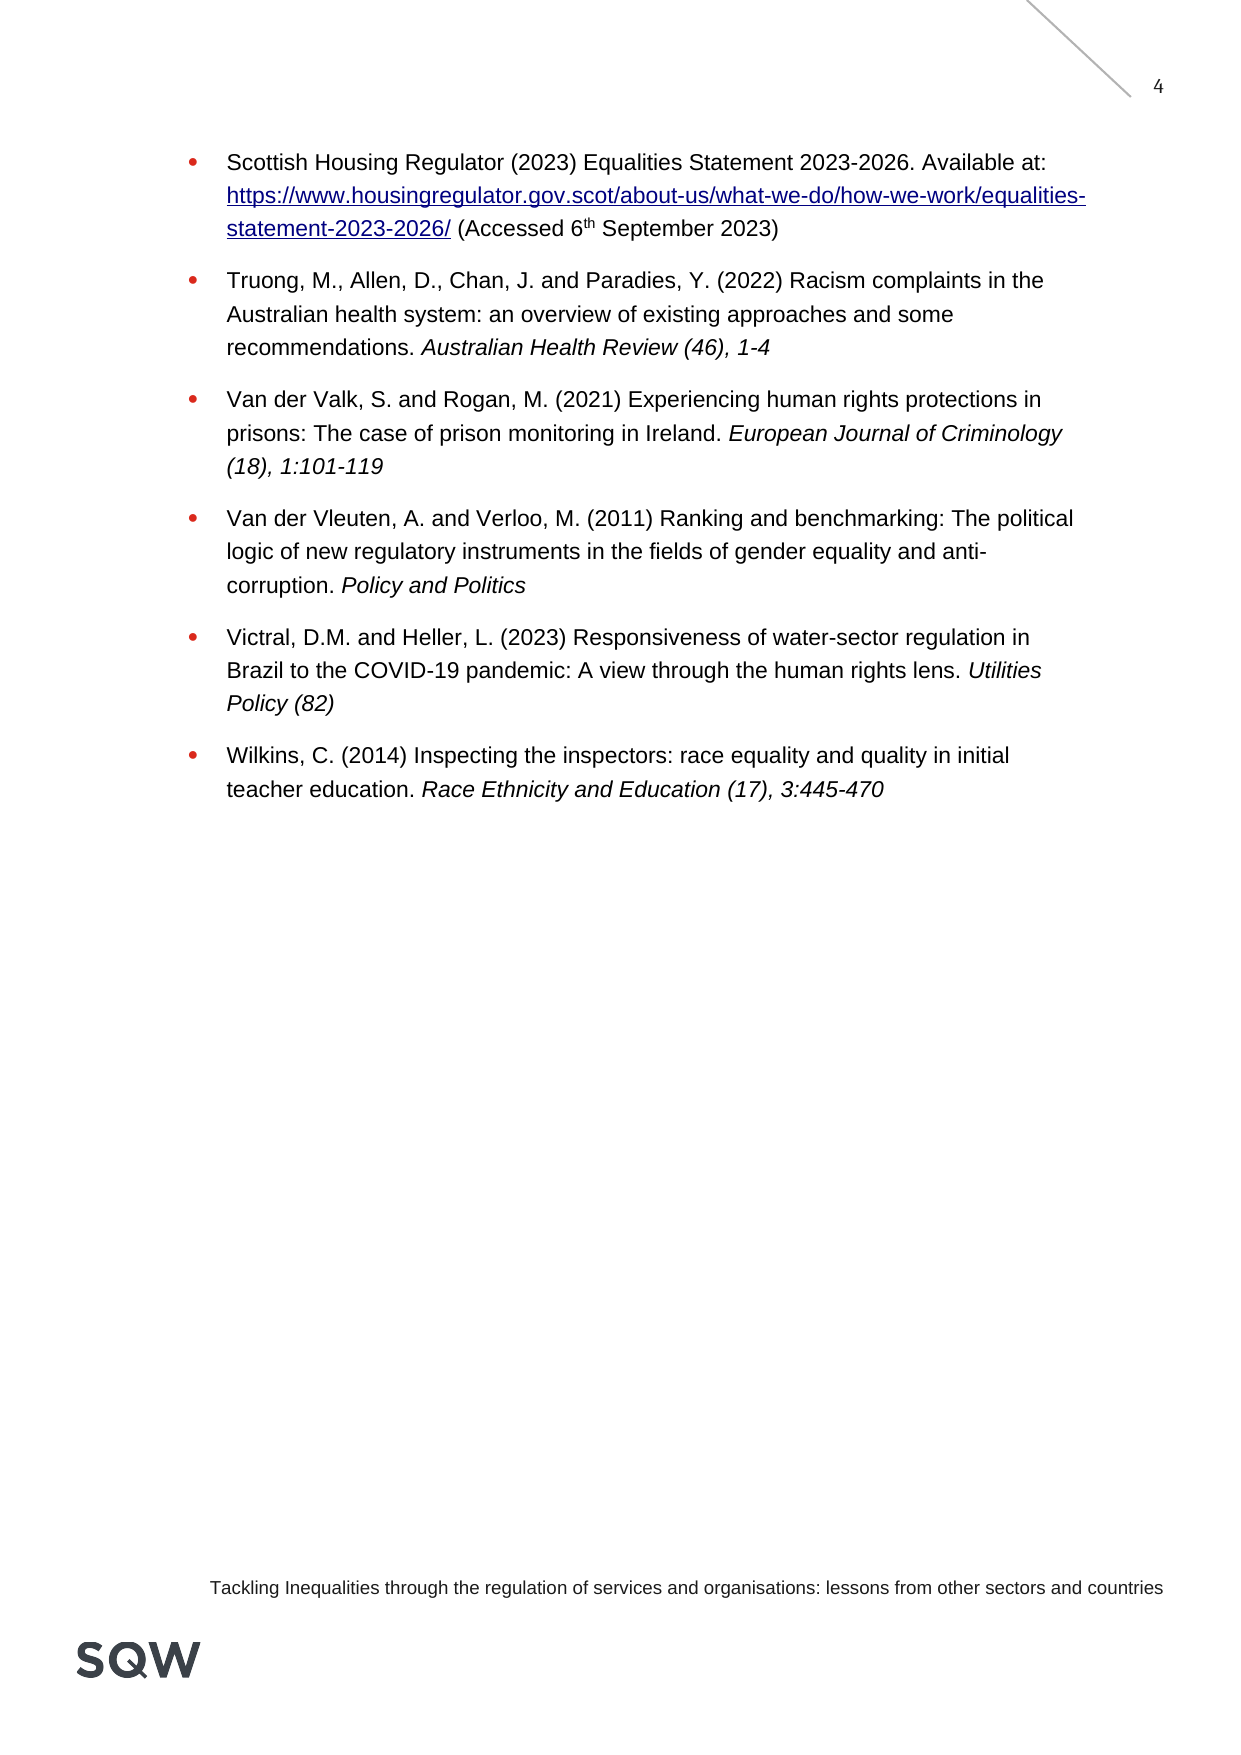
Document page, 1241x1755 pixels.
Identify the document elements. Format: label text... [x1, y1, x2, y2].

list Victral, D.M. and Heller, L. (2023) Responsiveness of water-sector regulation in Brazil to the COVID-19 pandemic: A view through the human rights lens. Utilities Policy (82) [189, 617, 1093, 717]
list Van der Vleuten, A. and Verloo, M. (2011) Ranking and benchmarking: The political logic of new regulatory instruments in the fields of gender equality and anti-corruption. Policy and Politics [189, 498, 1093, 598]
list Wilkins, C. (2014) Inspecting the inspectors: race equality and quality in initial teacher education. Race Ethnicity and Education (17), 3:445-470 [189, 736, 1093, 802]
list Truong, M., Allen, D., Chan, J. and Paradies, Y. (2022) Racism complaints in the Australian health system: an overview of existing approaches and some recommendations. Australian Health Review (46), 1-4 [189, 261, 1093, 361]
list Scottish Housing Regulator (2023) Equalities Statement 2023-2026. Available at: https://www.housingregulator.gov.scot/about-us/what-we-do/how-we-work/equalities-statement-2023-2026/ (Accessed 6th September 2023) [189, 142, 1093, 242]
list Van der Valk, S. and Rogan, M. (2021) Experiencing human rights protections in prisons: The case of prison monitoring in Ireland. European Journal of Criminology (18), 1:101-119 [189, 379, 1093, 479]
